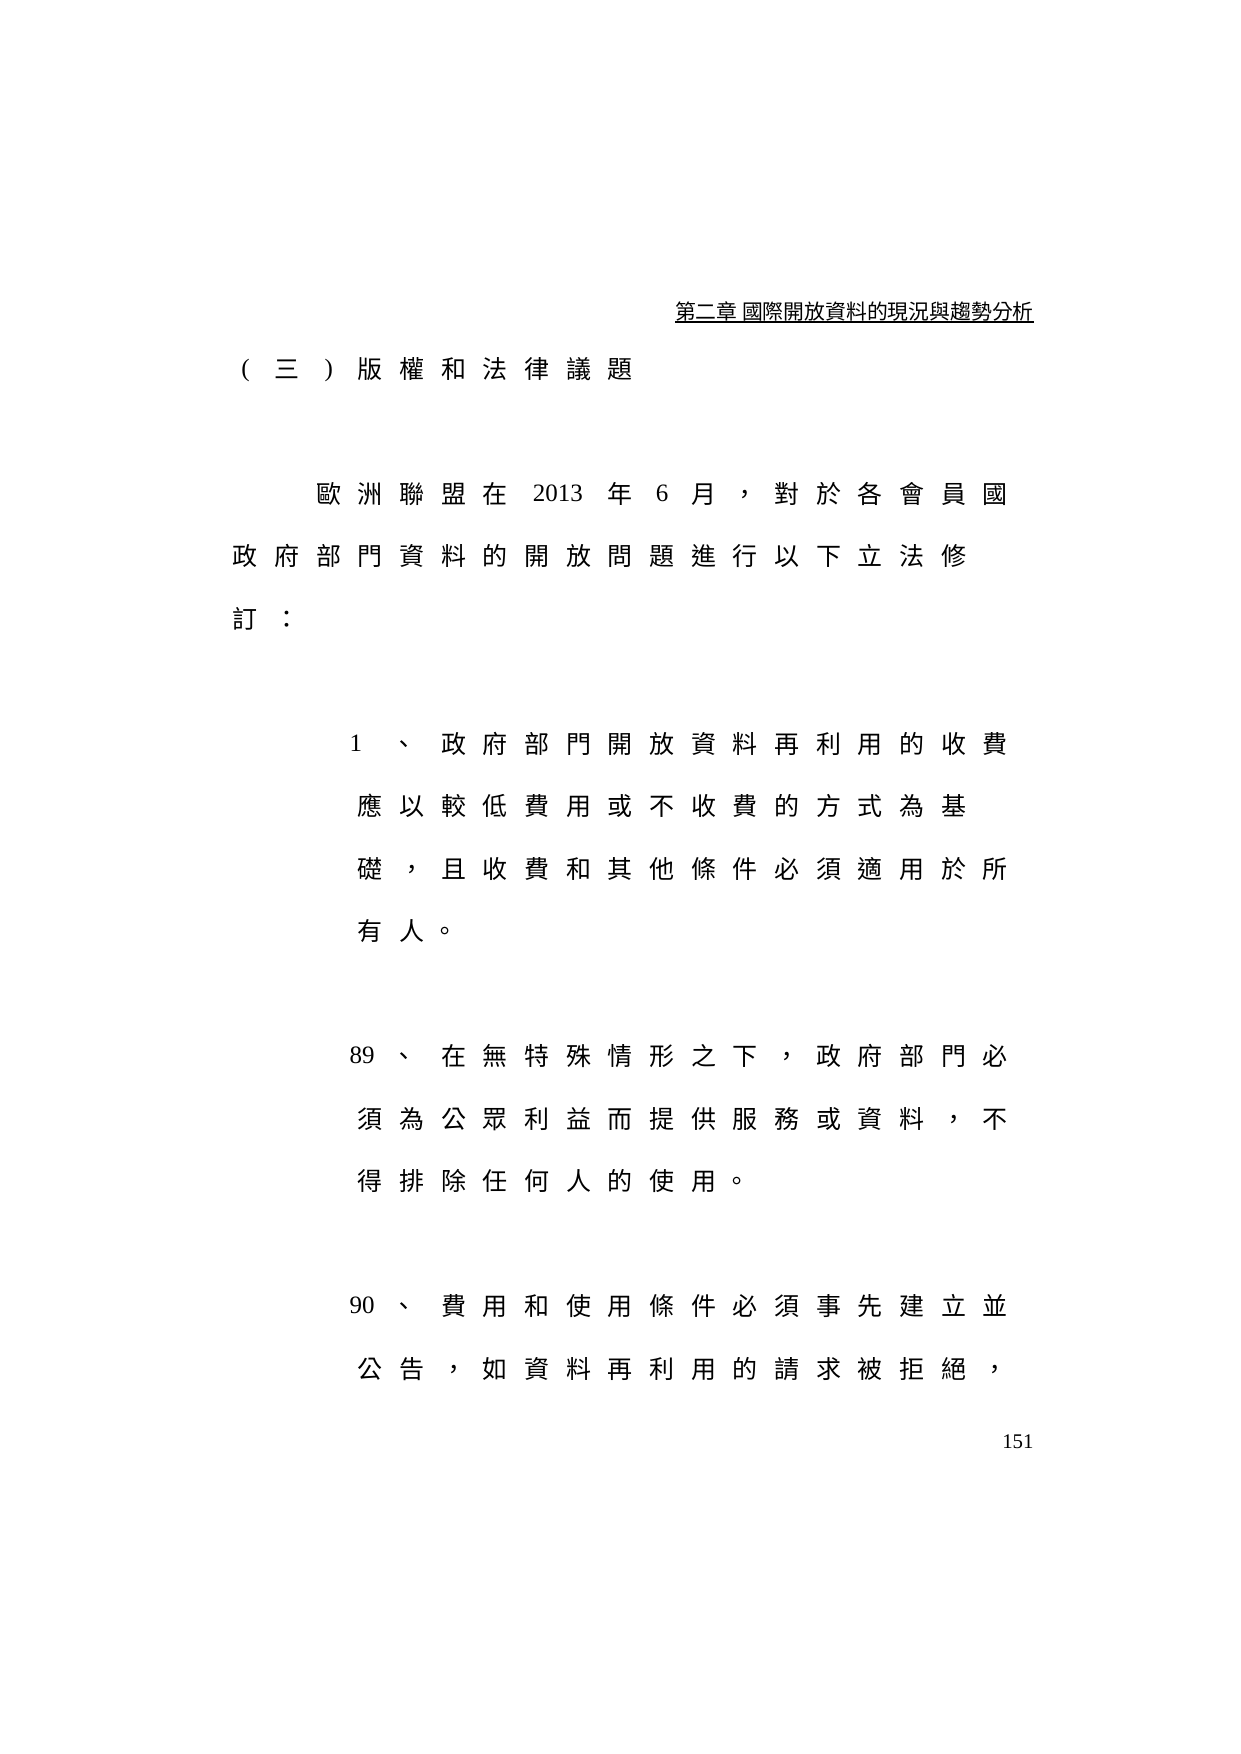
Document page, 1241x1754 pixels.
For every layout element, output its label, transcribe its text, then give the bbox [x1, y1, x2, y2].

text 歐洲聯盟在2013年6月，對於各會員國政府部門資料的開放問題進行以下立法修訂： [224, 451, 1016, 638]
list 政府部門開放資料再利用的收費應以較低費用或不收費的方式為基礎，且收費和其他條件必須適用於所有人。 [274, 701, 1016, 951]
list 在無特殊情形之下，政府部門必須為公眾利益而提供服務或資料，不得排除任何人的使用。 [274, 1013, 1016, 1201]
list 費用和使用條件必須事先建立並公告，如資料再利用的請求被拒絕， [274, 1263, 1016, 1388]
text (三)版權和法律議題 [224, 326, 1016, 388]
